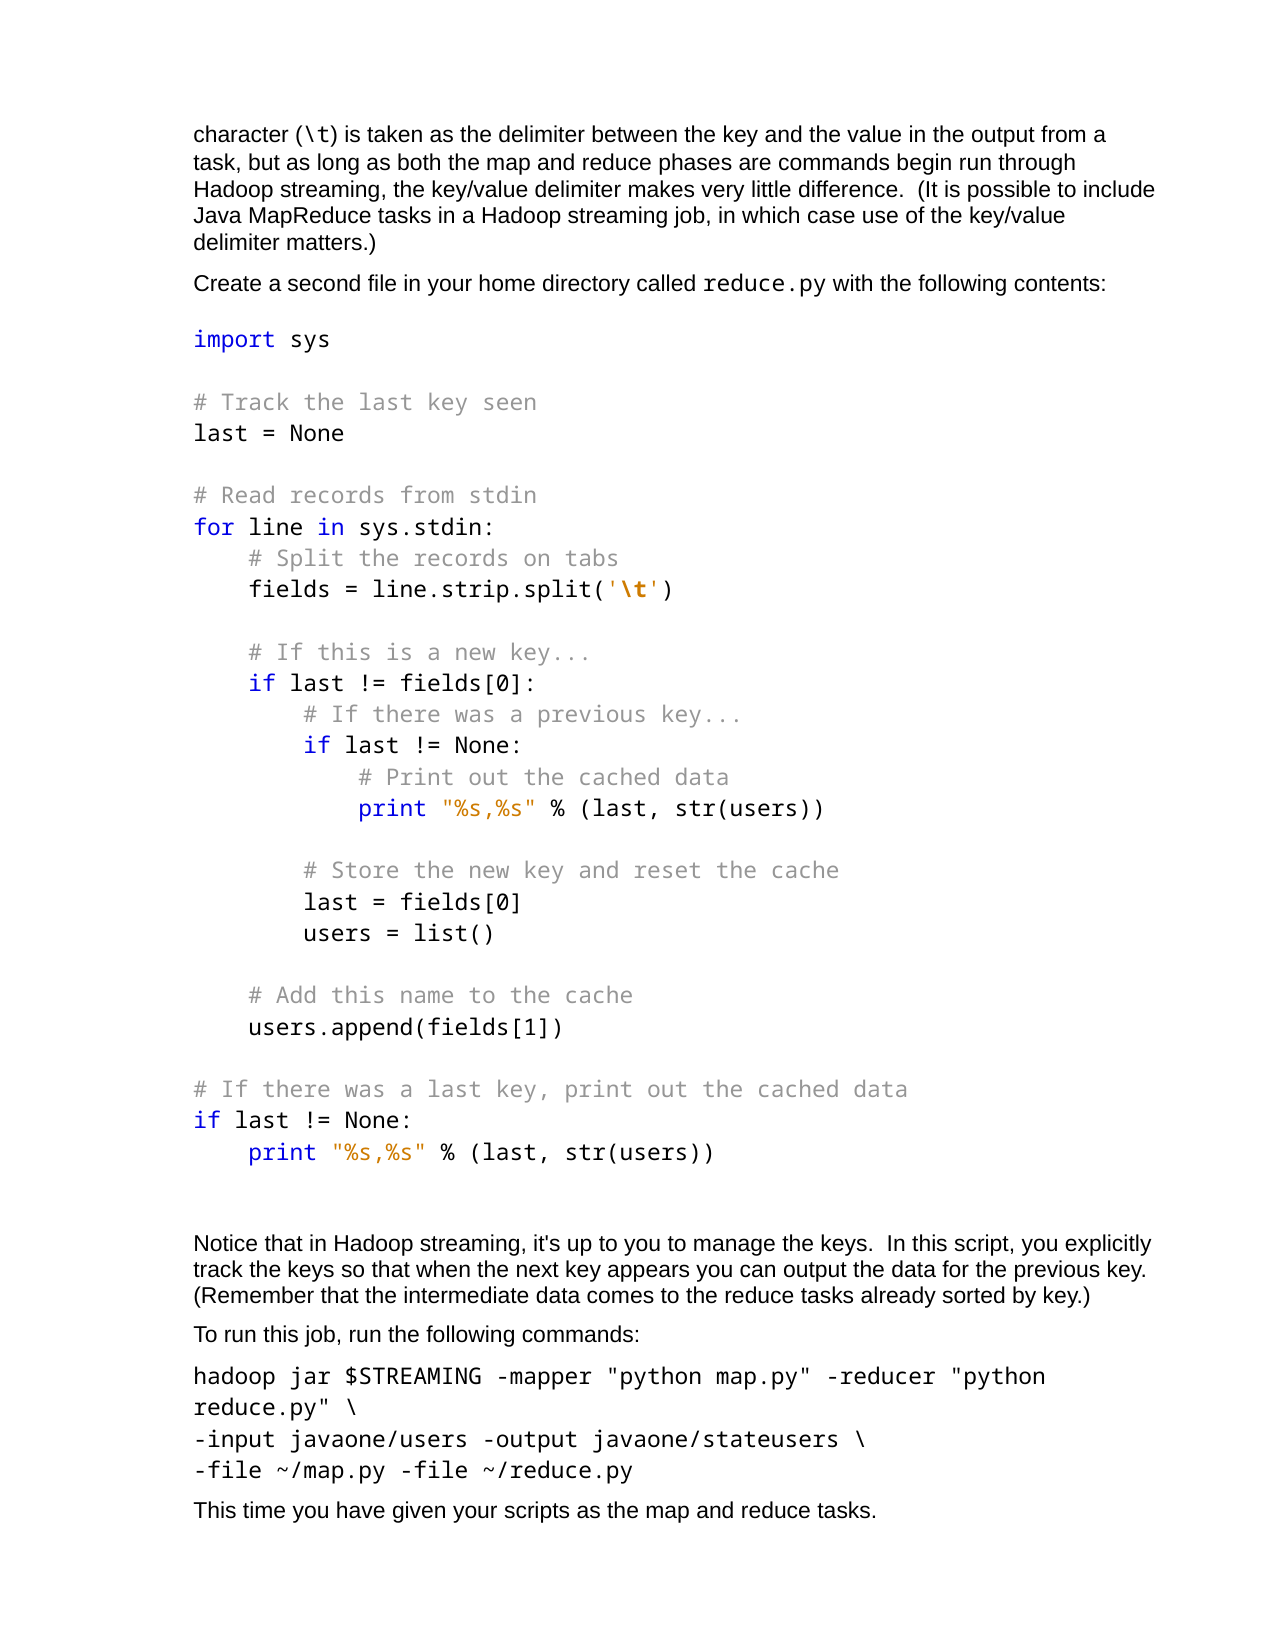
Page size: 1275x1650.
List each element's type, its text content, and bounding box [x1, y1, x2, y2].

list hadoop jar $STREAMING -mapper "python map.py" -reducer "python reduce.py" \ -input javaone/users -output javaone/stateusers \ -file ~/map.py -file ~/reduce.py [156, 1360, 1157, 1485]
list character (\t) is taken as the delimiter between the key and the value in the output from a task, but as long as both the map and reduce phases are commands begin run through Hadoop streaming, the key/value delimiter makes very little difference. (It is possible to include Java MapReduce tasks in a Hadoop streaming job, in which case use of the key/value delimiter matters.) [156, 118, 1157, 255]
list Notice that in Hadoop streaming, it's up to you to manage the keys. In this script, you explicitly track the keys so that when the next key appears you can output the data for the previous key. (Remember that the intermediate data comes to the reduce tasks already sorted by key.) [156, 1229, 1157, 1309]
list import sys # Track the last key seen last = None # Read records from stdin for line in sys.stdin: # Split the records on tabs fields = line.strip.split('\t') # If this is a new key... if last != fields[0]: # If there was a previous key... if last != None: # Print out the cached data print "%s,%s" % (last, str(users)) # Store the new key and reset the cache last = fields[0] users = list() # Add this name to the cache users.append(fields[1]) # If there was a last key, print out the cached data if last != None: print "%s,%s" % (last, str(users)) [156, 323, 1157, 1167]
list To run this job, run the following commands: [156, 1321, 1157, 1347]
list This time you have given your scripts as the map and reduce tasks. [156, 1497, 1157, 1524]
list Create a second file in your home directory called reduce.py with the following contents: [156, 267, 1157, 298]
